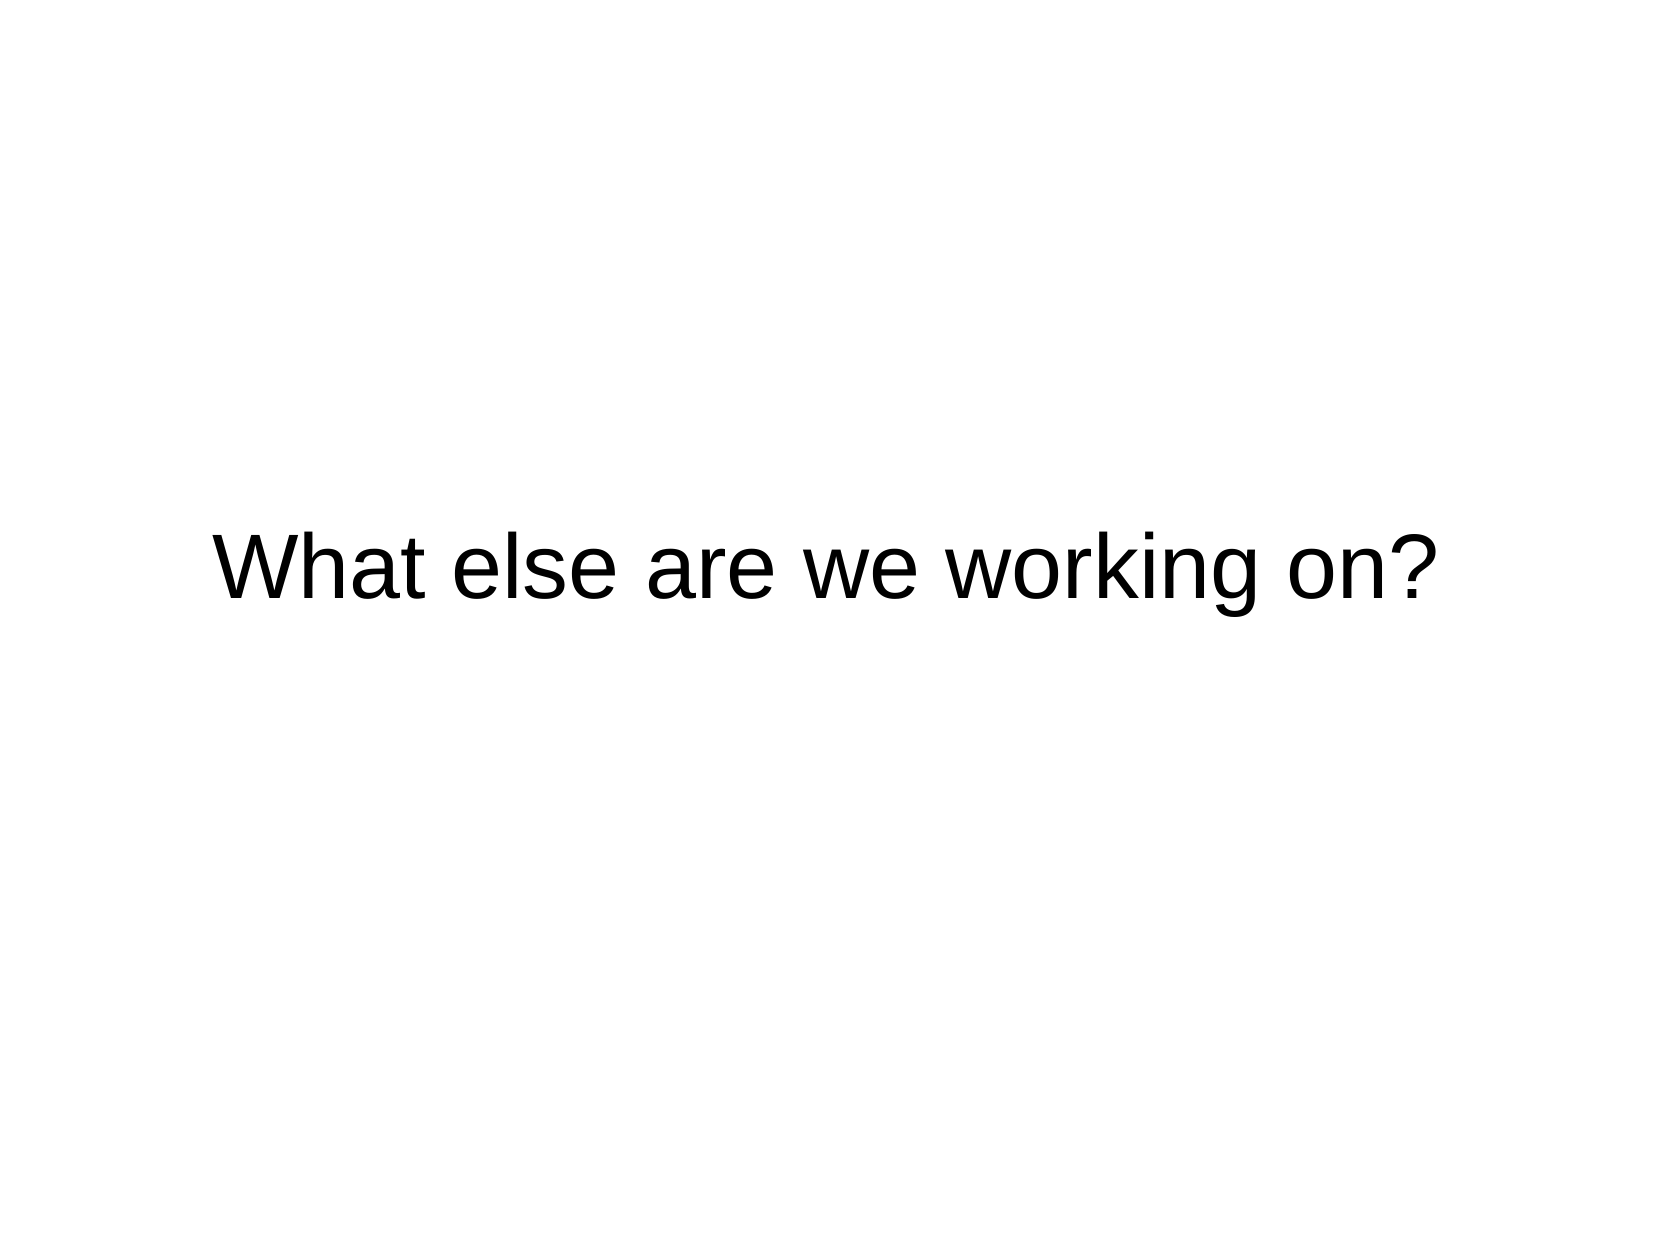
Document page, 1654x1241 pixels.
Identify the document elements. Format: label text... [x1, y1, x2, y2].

title What else are we working on? [82, 462, 1571, 670]
